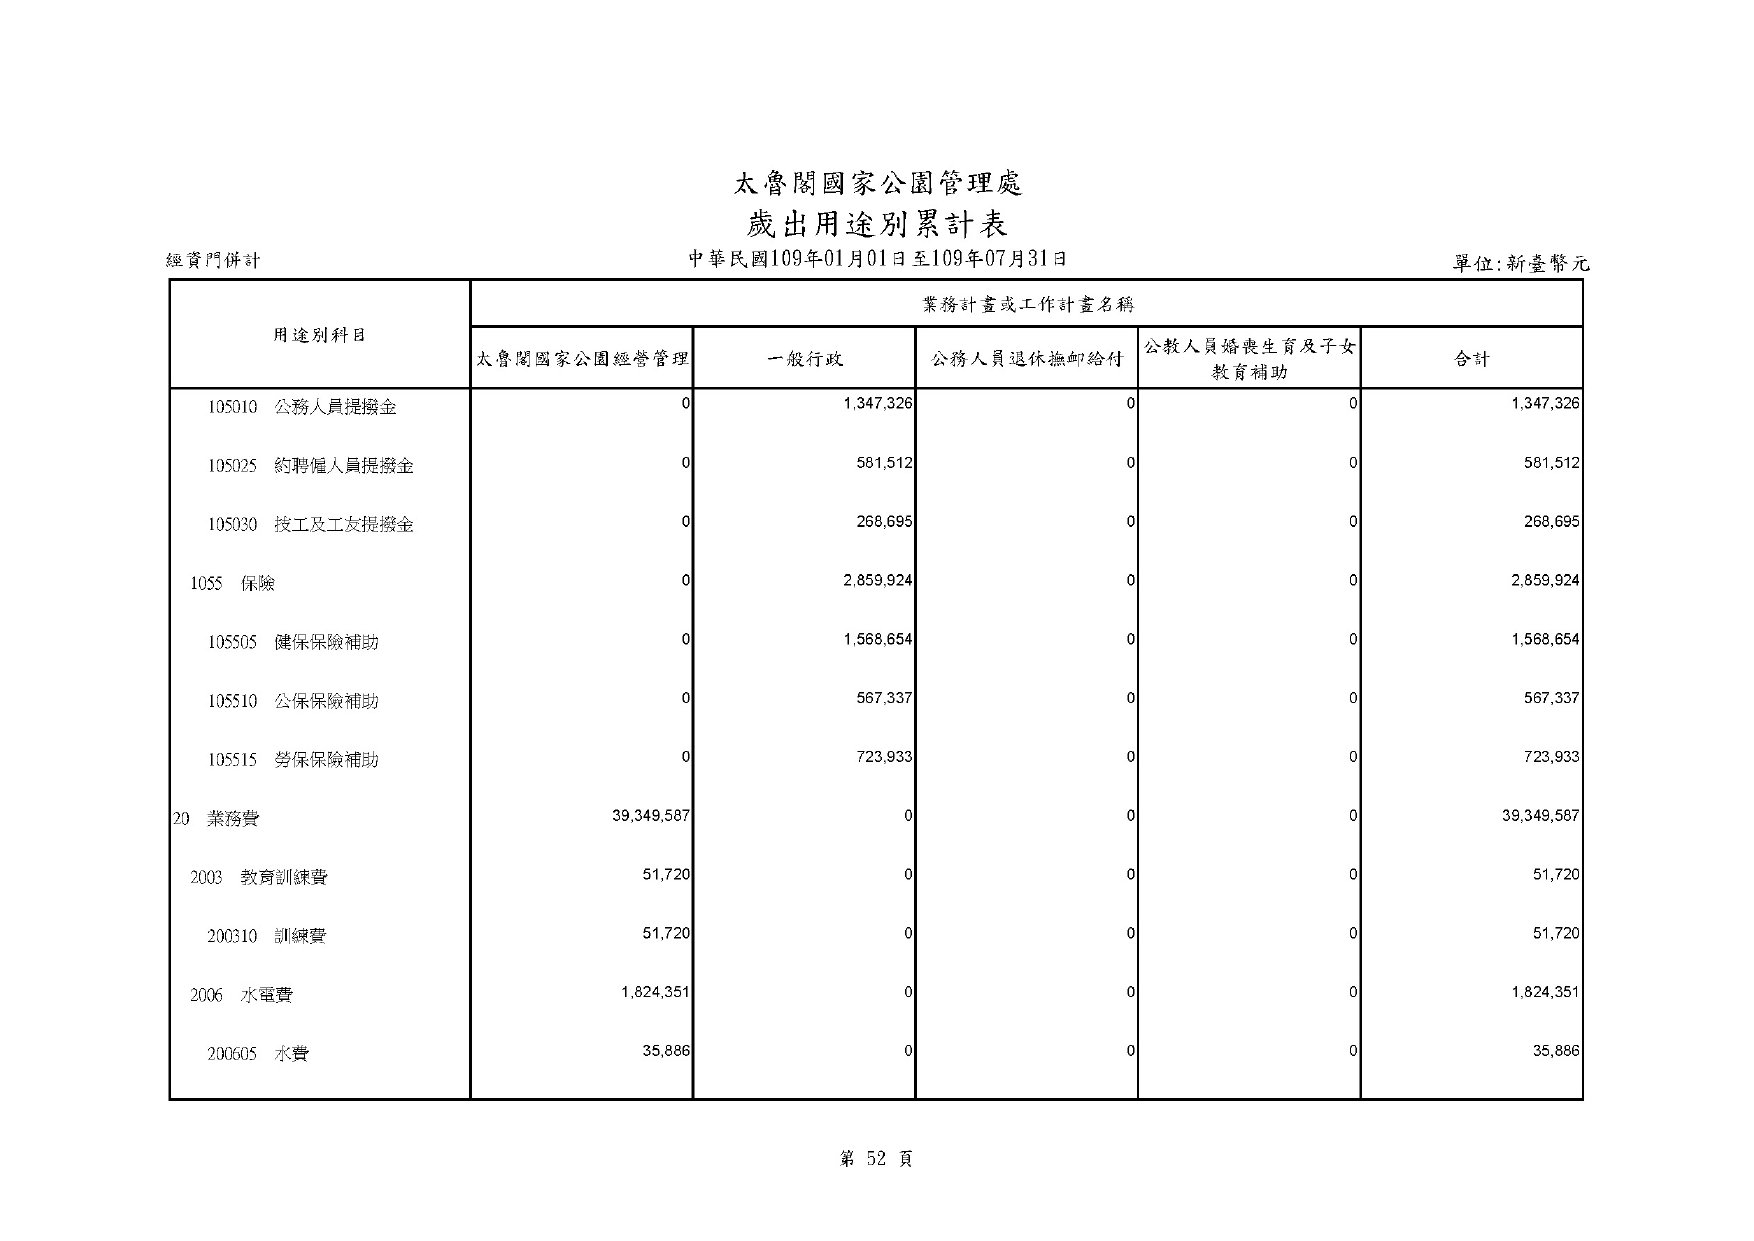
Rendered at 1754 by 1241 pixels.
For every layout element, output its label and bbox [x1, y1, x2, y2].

picture [59, 59, 1695, 1216]
